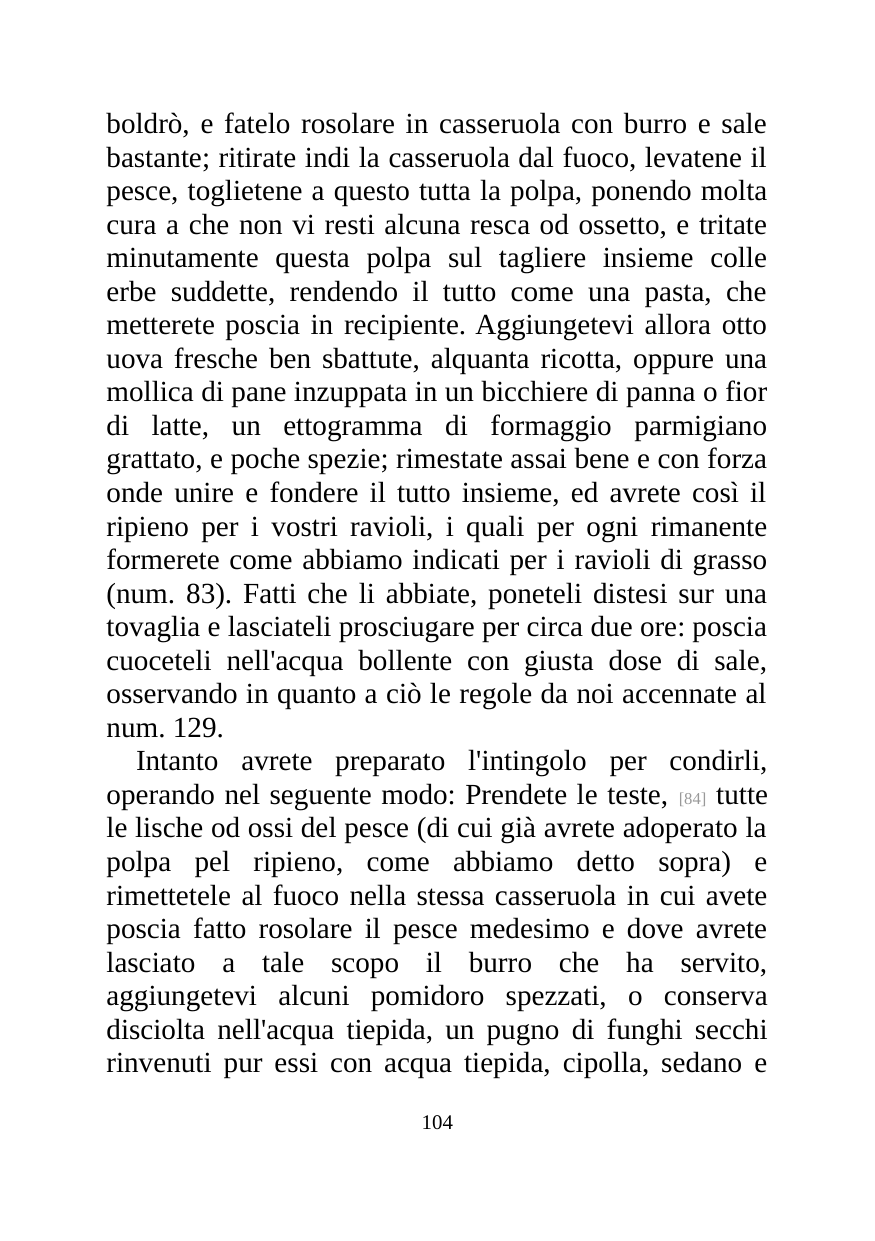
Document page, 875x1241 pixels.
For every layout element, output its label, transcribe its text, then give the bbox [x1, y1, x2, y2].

text Intanto avrete preparato l'intingolo per condirli, operando nel seguente modo: Prendete le teste, [84] tutte le lische od ossi del pesce (di cui già avrete adoperato la polpa pel ripieno, come abbiamo detto sopra) e rimettetele al fuoco nella stessa casseruola in cui avete poscia fatto rosolare il pesce medesimo e dove avrete lasciato a tale scopo il burro che ha servito, aggiungetevi alcuni pomidoro spezzati, o conserva disciolta nell'acqua tiepida, un pugno di funghi secchi rinvenuti pur essi con acqua tiepida, cipolla, sedano e [106, 743, 768, 1079]
text boldrò, e fatelo rosolare in casseruola con burro e sale bastante; ritirate indi la casseruola dal fuoco, levatene il pesce, toglietene a questo tutta la polpa, ponendo molta cura a che non vi resti alcuna resca od ossetto, e tritate minutamente questa polpa sul tagliere insieme colle erbe suddette, rendendo il tutto come una pasta, che metterete poscia in recipiente. Aggiungetevi allora otto uova fresche ben sbattute, alquanta ricotta, oppure una mollica di pane inzuppata in un bicchiere di panna o fior di latte, un ettogramma di formaggio parmigiano grattato, e poche spezie; rimestate assai bene e con forza onde unire e fondere il tutto insieme, ed avrete così il ripieno per i vostri ravioli, i quali per ogni rimanente formerete come abbiamo indicati per i ravioli di grasso (num. 83). Fatti che li abbiate, poneteli distesi sur una tovaglia e lasciateli prosciugare per circa due ore: poscia cuoceteli nell'acqua bollente con giusta dose di sale, osservando in quanto a ciò le regole da noi accennate al num. 129. [106, 106, 768, 743]
